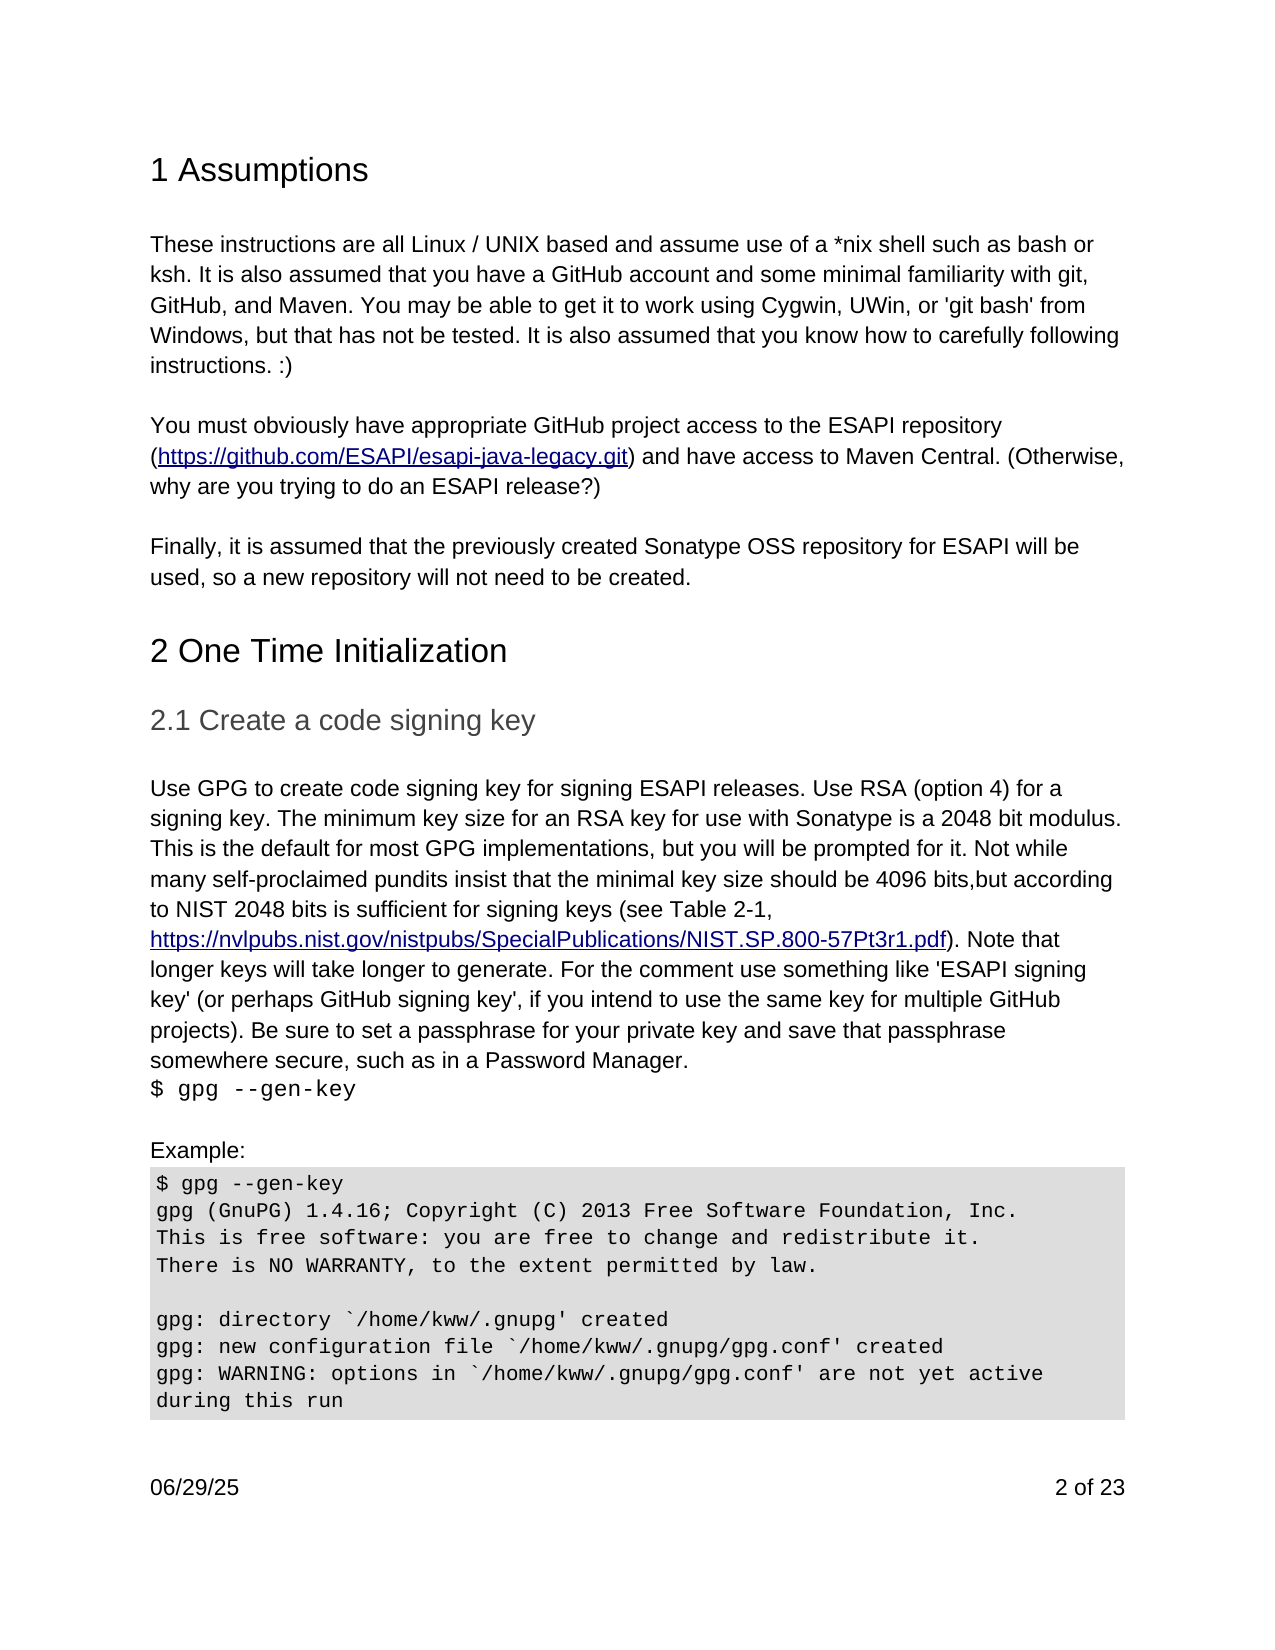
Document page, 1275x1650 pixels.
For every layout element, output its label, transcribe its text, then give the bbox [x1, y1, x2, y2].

text $ gpg --gen-key [150, 1077, 1125, 1103]
table_header $ gpg --gen-key gpg (GnuPG) 1.4.16; Copyright (C) 2013 Free Software Foundation, Inc. This is free software: you are free to change and redistribute it. There is NO WARRANTY, to the extent permitted by law. gpg: directory `/home/kww/.gnupg' created gpg: new configuration file `/home/kww/.gnupg/gpg.conf' created gpg: WARNING: options in `/home/kww/.gnupg/gpg.conf' are not yet active during this run [150, 1167, 1125, 1420]
text You must obviously have appropriate GitHub project access to the ESAPI repository (https://github.com/ESAPI/esapi-java-legacy.git) and have access to Maven Central. (Otherwise, why are you trying to do an ESAPI release?) [150, 412, 1125, 499]
subtitle One Time Initialization [150, 631, 1125, 669]
subtitle Create a code signing key [150, 703, 1125, 736]
text Use GPG to create code signing key for signing ESAPI releases. Use RSA (option 4) for a signing key. The minimum key size for an RSA key for use with Sonatype is a 2048 bit modulus. This is the default for most GPG implementations, but you will be prompted for it. Not while many self-proclaimed pundits insist that the minimal key size should be 4096 bits,but according to NIST 2048 bits is sufficient for signing keys (see Table 2-1, https://nvlpubs.nist.gov/nistpubs/SpecialPublications/NIST.SP.800-57Pt3r1.pdf). Note that longer keys will take longer to generate. For the comment use something like 'ESAPI signing key' (or perhaps GitHub signing key', if you intend to use the same key for multiple GitHub projects). Be sure to set a passphrase for your private key and save that passphrase somewhere secure, such as in a Password Manager. [150, 775, 1125, 1073]
text These instructions are all Linux / UNIX based and assume use of a *nix shell such as bash or ksh. It is also assumed that you have a GitHub account and some minimal familiarity with git, GitHub, and Maven. You may be able to get it to work using Cygwin, UWin, or 'git bash' from Windows, but that has not be tested. It is also assumed that you know how to carefully following instructions. :) [150, 231, 1125, 378]
subtitle Assumptions [150, 150, 1125, 188]
text Finally, it is assumed that the previously created Sonatype OSS repository for ESAPI will be used, so a new repository will not need to be created. [150, 533, 1125, 590]
text Example: [150, 1137, 1125, 1163]
